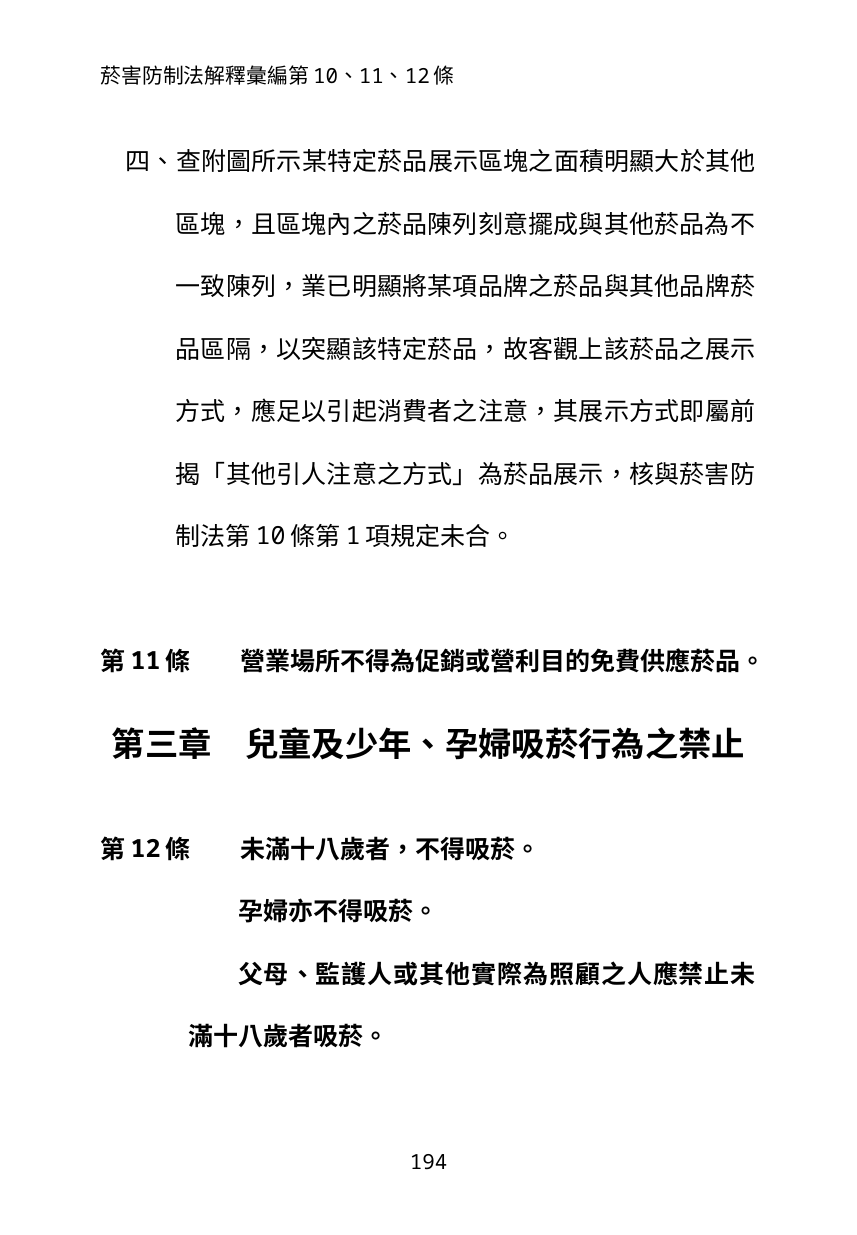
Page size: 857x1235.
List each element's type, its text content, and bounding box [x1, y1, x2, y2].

text 第三章 兒童及少年、孕婦吸菸行為之禁止 [100, 718, 756, 766]
list 父母、監護人或其他實際為照顧之人應禁止未滿十八歲者吸菸。 [188, 931, 756, 1056]
list 第12條 未滿十八歲者，不得吸菸。 [100, 806, 756, 868]
list 四、查附圖所示某特定菸品展示區塊之面積明顯大於其他區塊，且區塊內之菸品陳列刻意擺成與其他菸品為不一致陳列，業已明顯將某項品牌之菸品與其他品牌菸品區隔，以突顯該特定菸品，故客觀上該菸品之展示方式，應足以引起消費者之注意，其展示方式即屬前揭「其他引人注意之方式」為菸品展示，核與菸害防制法第10條第1項規定未合。 [125, 118, 756, 556]
list 第11條 營業場所不得為促銷或營利目的免費供應菸品。 [100, 618, 756, 681]
list 孕婦亦不得吸菸。 [188, 868, 756, 931]
